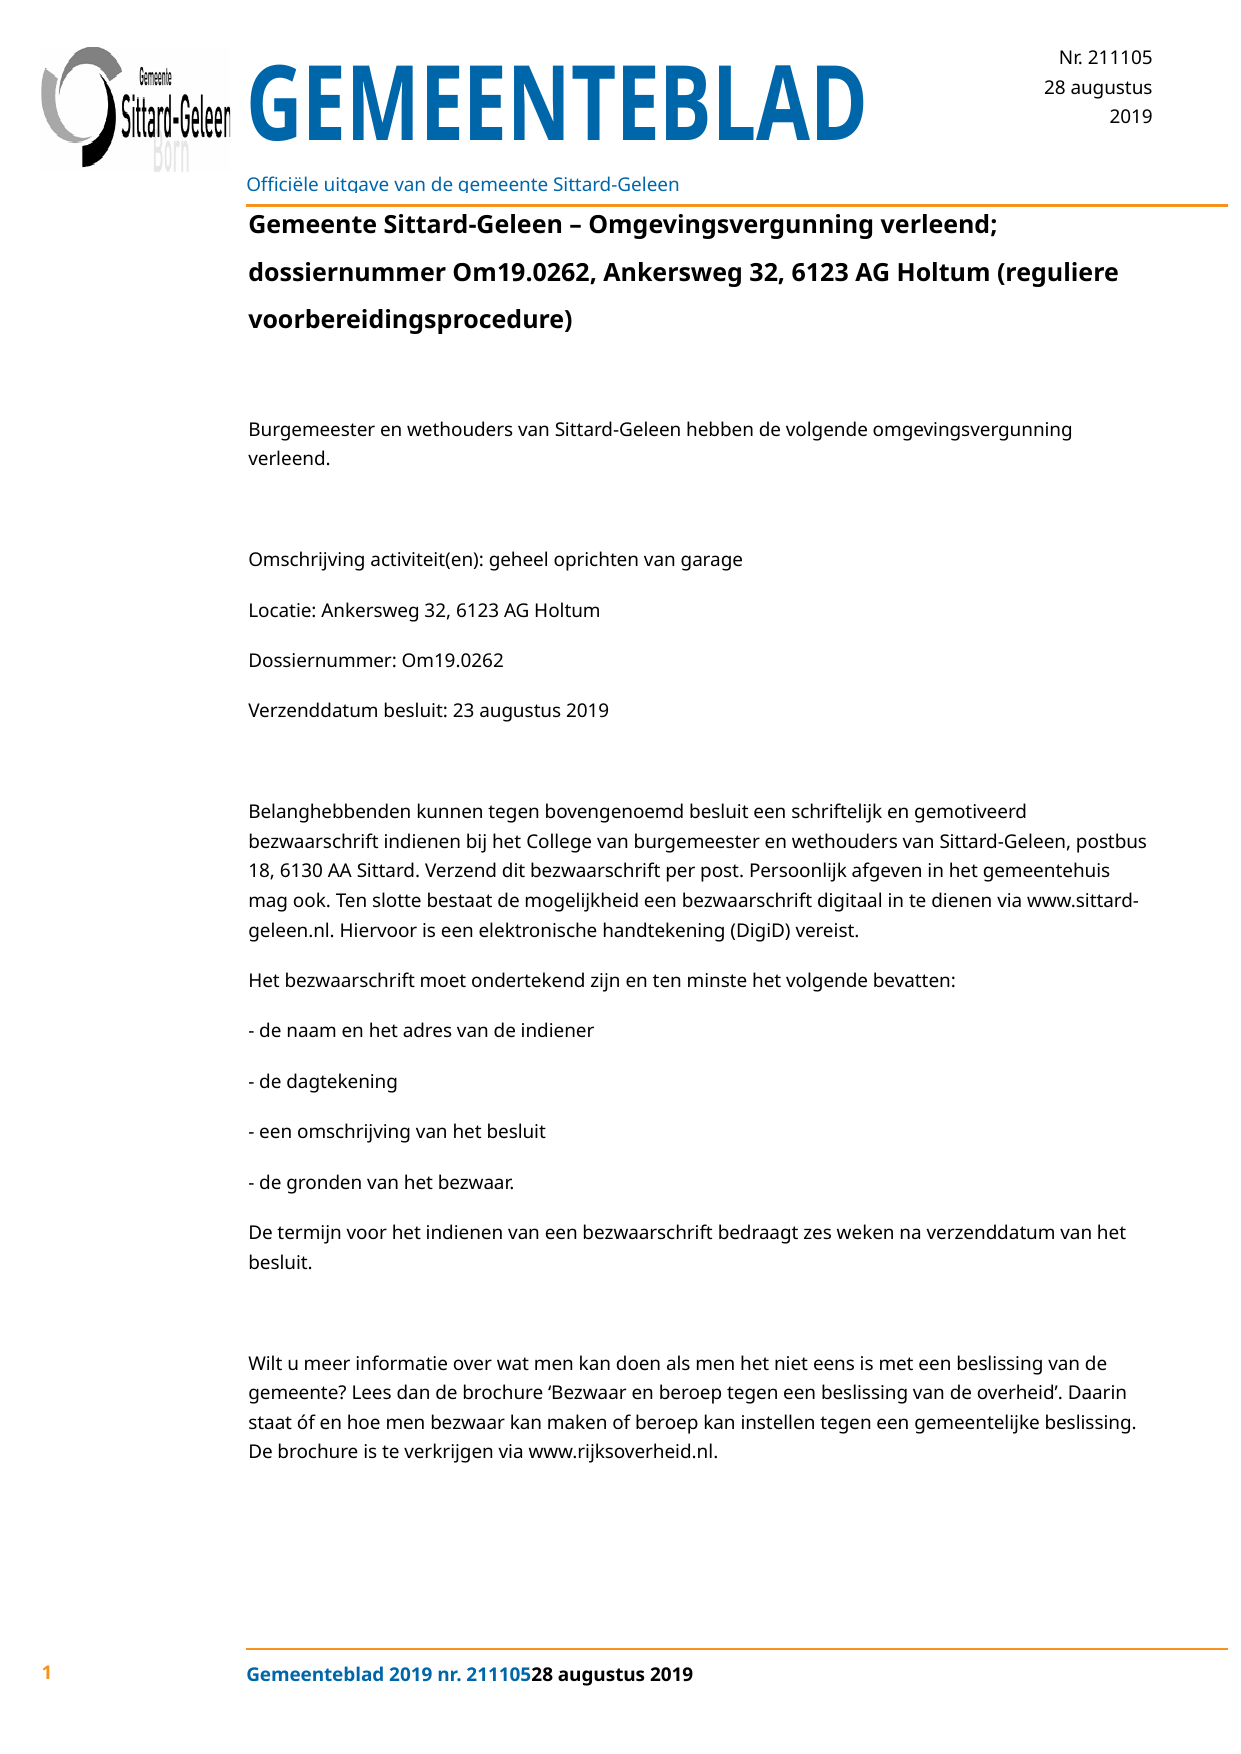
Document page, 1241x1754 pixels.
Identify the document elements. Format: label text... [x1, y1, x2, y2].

picture [41, 47, 231, 172]
text Dossiernummer: Om19.0262 [248, 647, 1152, 673]
text Wilt u meer informatie over wat men kan doen als men het niet eens is met een beslissing van de gemeente? Lees dan de brochure ‘Bezwaar en beroep tegen een beslissing van de overheid’. Daarin staat óf en hoe men bezwaar kan maken of beroep kan instellen tegen een gemeentelijke beslissing. De brochure is te verkrijgen via www.rijksoverheid.nl. [248, 1350, 1152, 1464]
text Gemeente Sittard-Geleen – Omgevingsvergunning verleend; dossiernummer Om19.0262, Ankersweg 32, 6123 AG Holtum (reguliere voorbereidingsprocedure) [248, 207, 1152, 336]
text Burgemeester en wethouders van Sittard-Geleen hebben de volgende omgevingsvergunning verleend. [248, 416, 1152, 471]
text Belanghebbenden kunnen tegen bovengenoemd besluit een schriftelijk en gemotiveerd bezwaarschrift indienen bij het College van burgemeester en wethouders van Sittard-Geleen, postbus 18, 6130 AA Sittard. Verzend dit bezwaarschrift per post. Persoonlijk afgeven in het gemeentehuis mag ook. Ten slotte bestaat de mogelijkheid een bezwaarschrift digitaal in te dienen via www.sittard-geleen.nl. Hiervoor is een elektronische handtekening (DigiD) vereist. [248, 798, 1152, 942]
text Het bezwaarschrift moet ondertekend zijn en ten minste het volgende bevatten: [248, 967, 1152, 993]
text - de naam en het adres van de indiener [248, 1018, 1152, 1043]
text - een omschrijving van het besluit [248, 1118, 1152, 1144]
text Verzenddatum besluit: 23 augustus 2019 [248, 698, 1152, 723]
text Locatie: Ankersweg 32, 6123 AG Holtum [248, 597, 1152, 622]
text De termijn voor het indienen van een bezwaarschrift bedraagt zes weken na verzenddatum van het besluit. [248, 1219, 1152, 1274]
text - de dagtekening [248, 1068, 1152, 1094]
text - de gronden van het bezwaar. [248, 1169, 1152, 1194]
text Omschrijving activiteit(en): geheel oprichten van garage [248, 546, 1152, 572]
